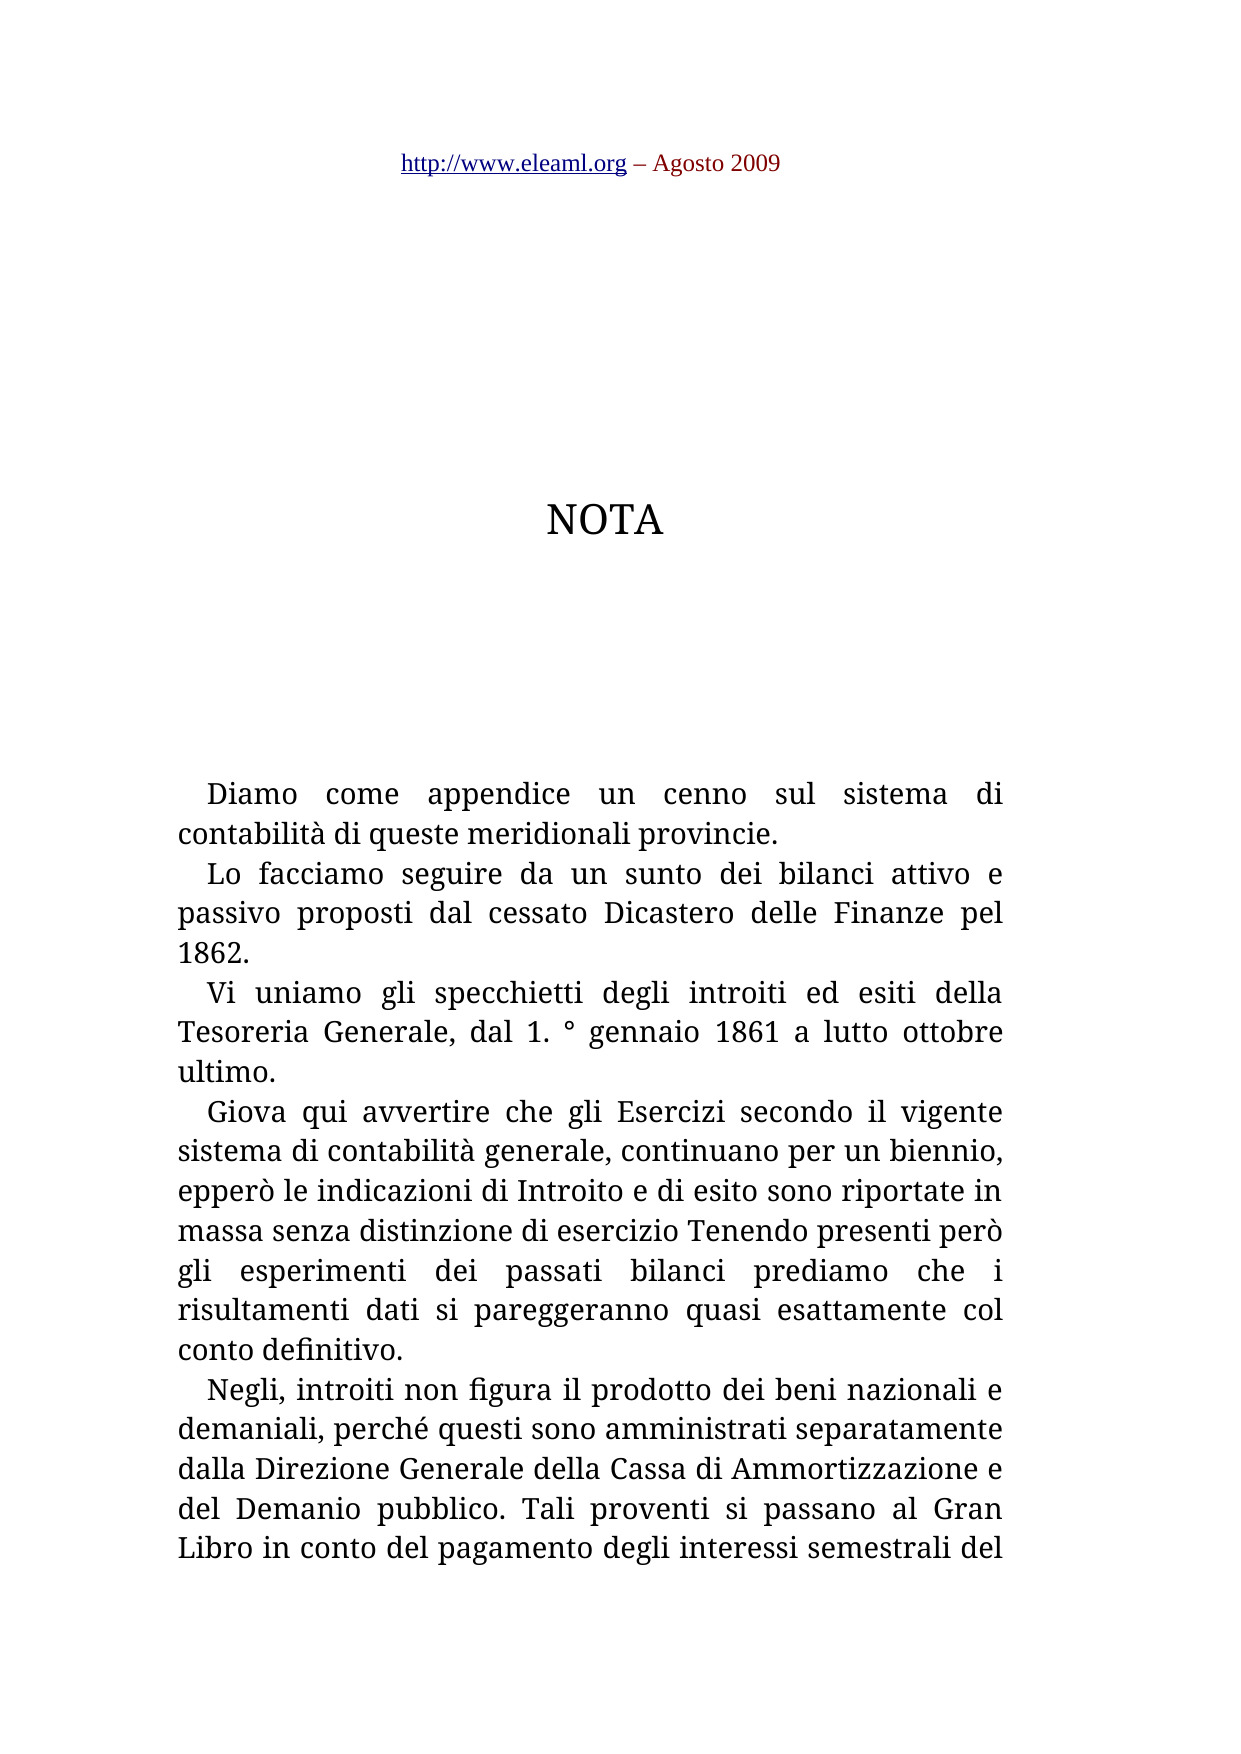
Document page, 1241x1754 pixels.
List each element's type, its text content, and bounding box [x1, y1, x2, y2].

text Diamo come appendice un cenno sul sistema di contabilità di queste meridionali provincie. [177, 773, 1004, 853]
text Lo facciamo seguire da un sunto dei bilanci attivo e passivo proposti dal cessato Dicastero delle Finanze pel 1862. [177, 853, 1004, 972]
text Negli, introiti non figura il prodotto dei beni nazionali e demaniali, perché questi sono amministrati separatamente dalla Direzione Generale della Cassa di Ammortizzazione e del Demanio pubblico. Tali proventi si passano al Gran Libro in conto del pagamento degli interessi semestrali del [177, 1369, 1004, 1567]
text NOTA [177, 490, 1004, 546]
text Giova qui avvertire che gli Esercizi secondo il vigente sistema di contabilità generale, continuano per un biennio, epperò le indicazioni di Introito e di esito sono riportate in massa senza distinzione di esercizio Tenendo presenti però gli esperimenti dei passati bilanci prediamo che i risultamenti dati si pareggeranno quasi esattamente col conto definitivo. [177, 1091, 1004, 1369]
text Vi uniamo gli specchietti degli introiti ed esiti della Tesoreria Generale, dal 1. ° gennaio 1861 a lutto ottobre ultimo. [177, 972, 1004, 1091]
